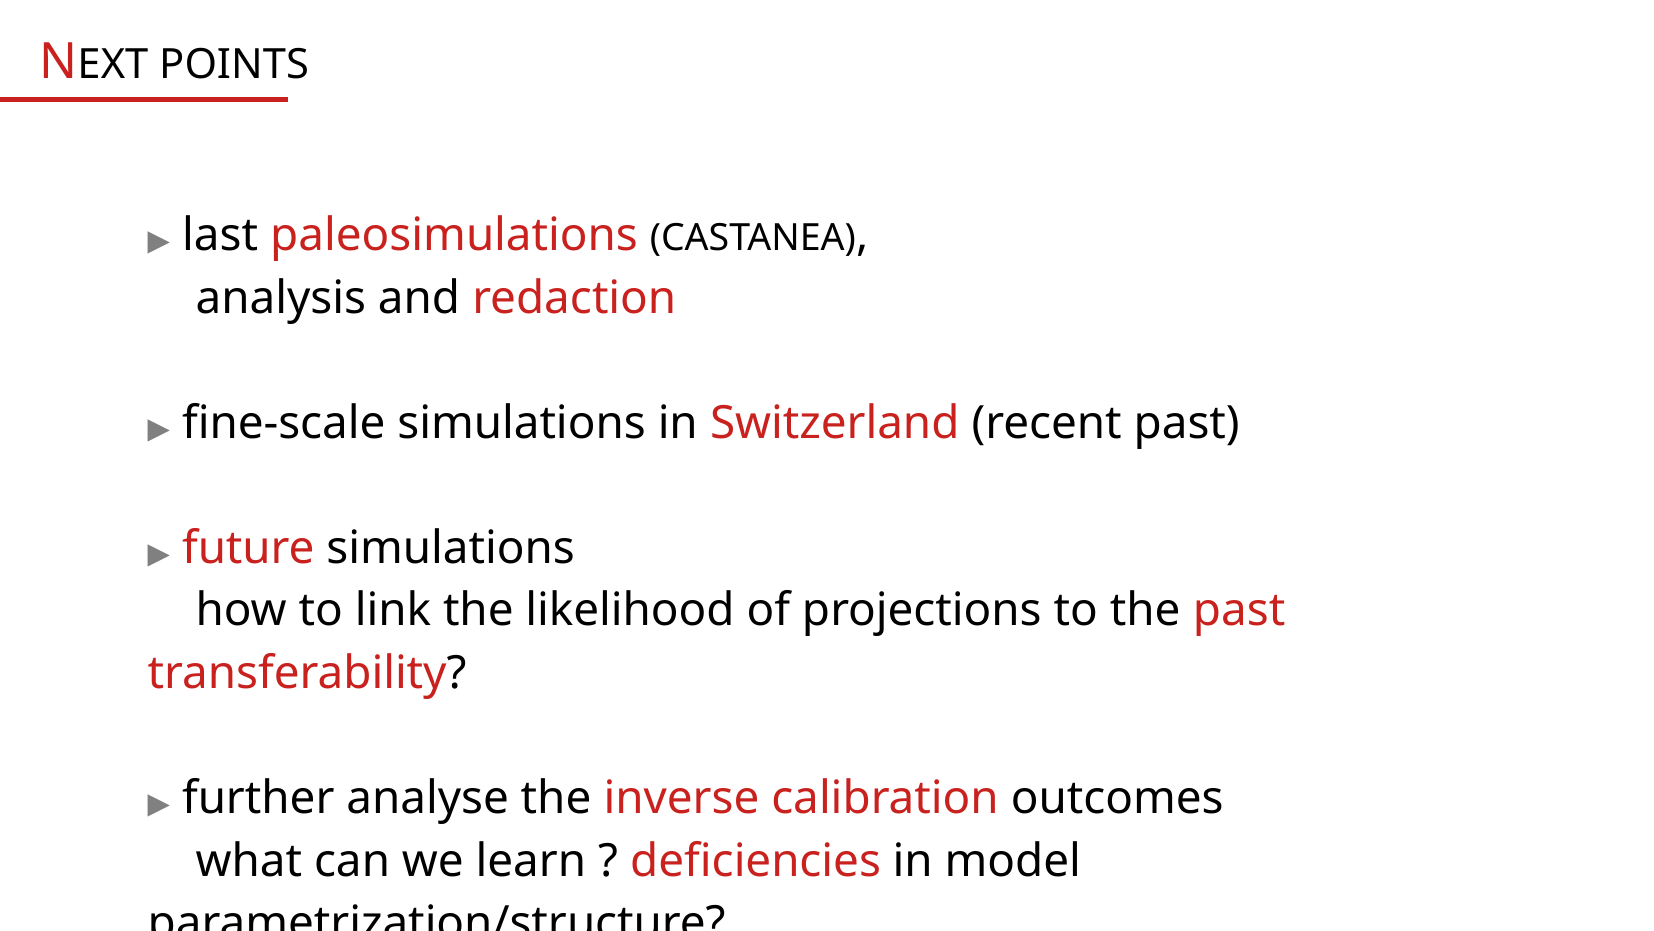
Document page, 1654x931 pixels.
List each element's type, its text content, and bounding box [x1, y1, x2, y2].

text_box NEXT POINTS [24, 0, 1620, 119]
text_box ▶ last paleosimulations (CASTANEA), analysis and redaction ▶ fine-scale simulations in Switzerland (recent past) ▶ future simulations how to link the likelihood of projections to the past transferability? ▶ further analyse the inverse calibration outcomes what can we learn ? deficiencies in model parametrization/structure? [132, 194, 1521, 931]
